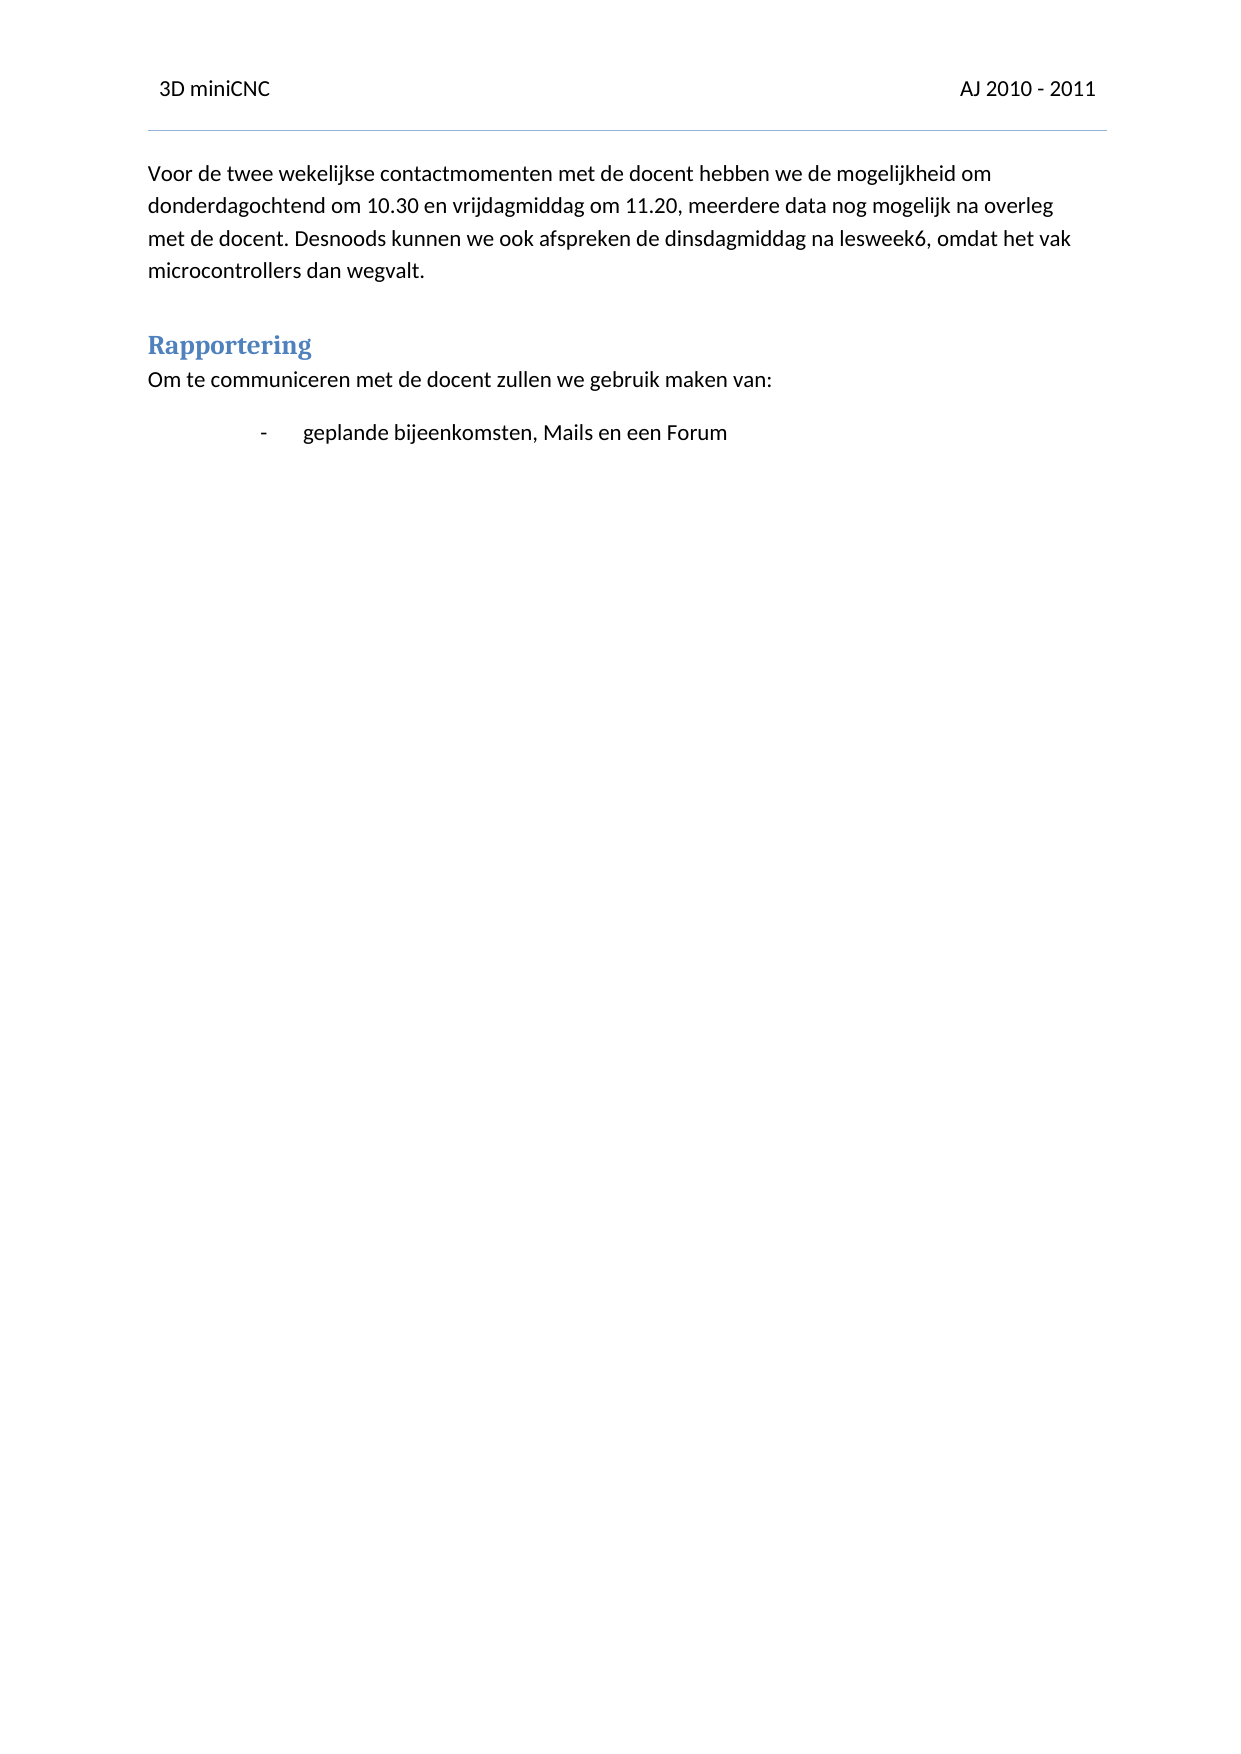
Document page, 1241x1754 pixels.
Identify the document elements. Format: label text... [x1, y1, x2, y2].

subtitle Rapportering [148, 330, 1093, 361]
text Voor de twee wekelijkse contactmomenten met de docent hebben we de mogelijkheid om donderdagochtend om 10.30 en vrijdagmiddag om 11.20, meerdere data nog mogelijk na overleg met de docent. Desnoods kunnen we ook afspreken de dinsdagmiddag na lesweek6, omdat het vak microcontrollers dan wegvalt. [148, 159, 1093, 284]
text Om te communiceren met de docent zullen we gebruik maken van: [148, 366, 1093, 393]
list geplande bijeenkomsten, Mails en een Forum [260, 418, 1093, 447]
